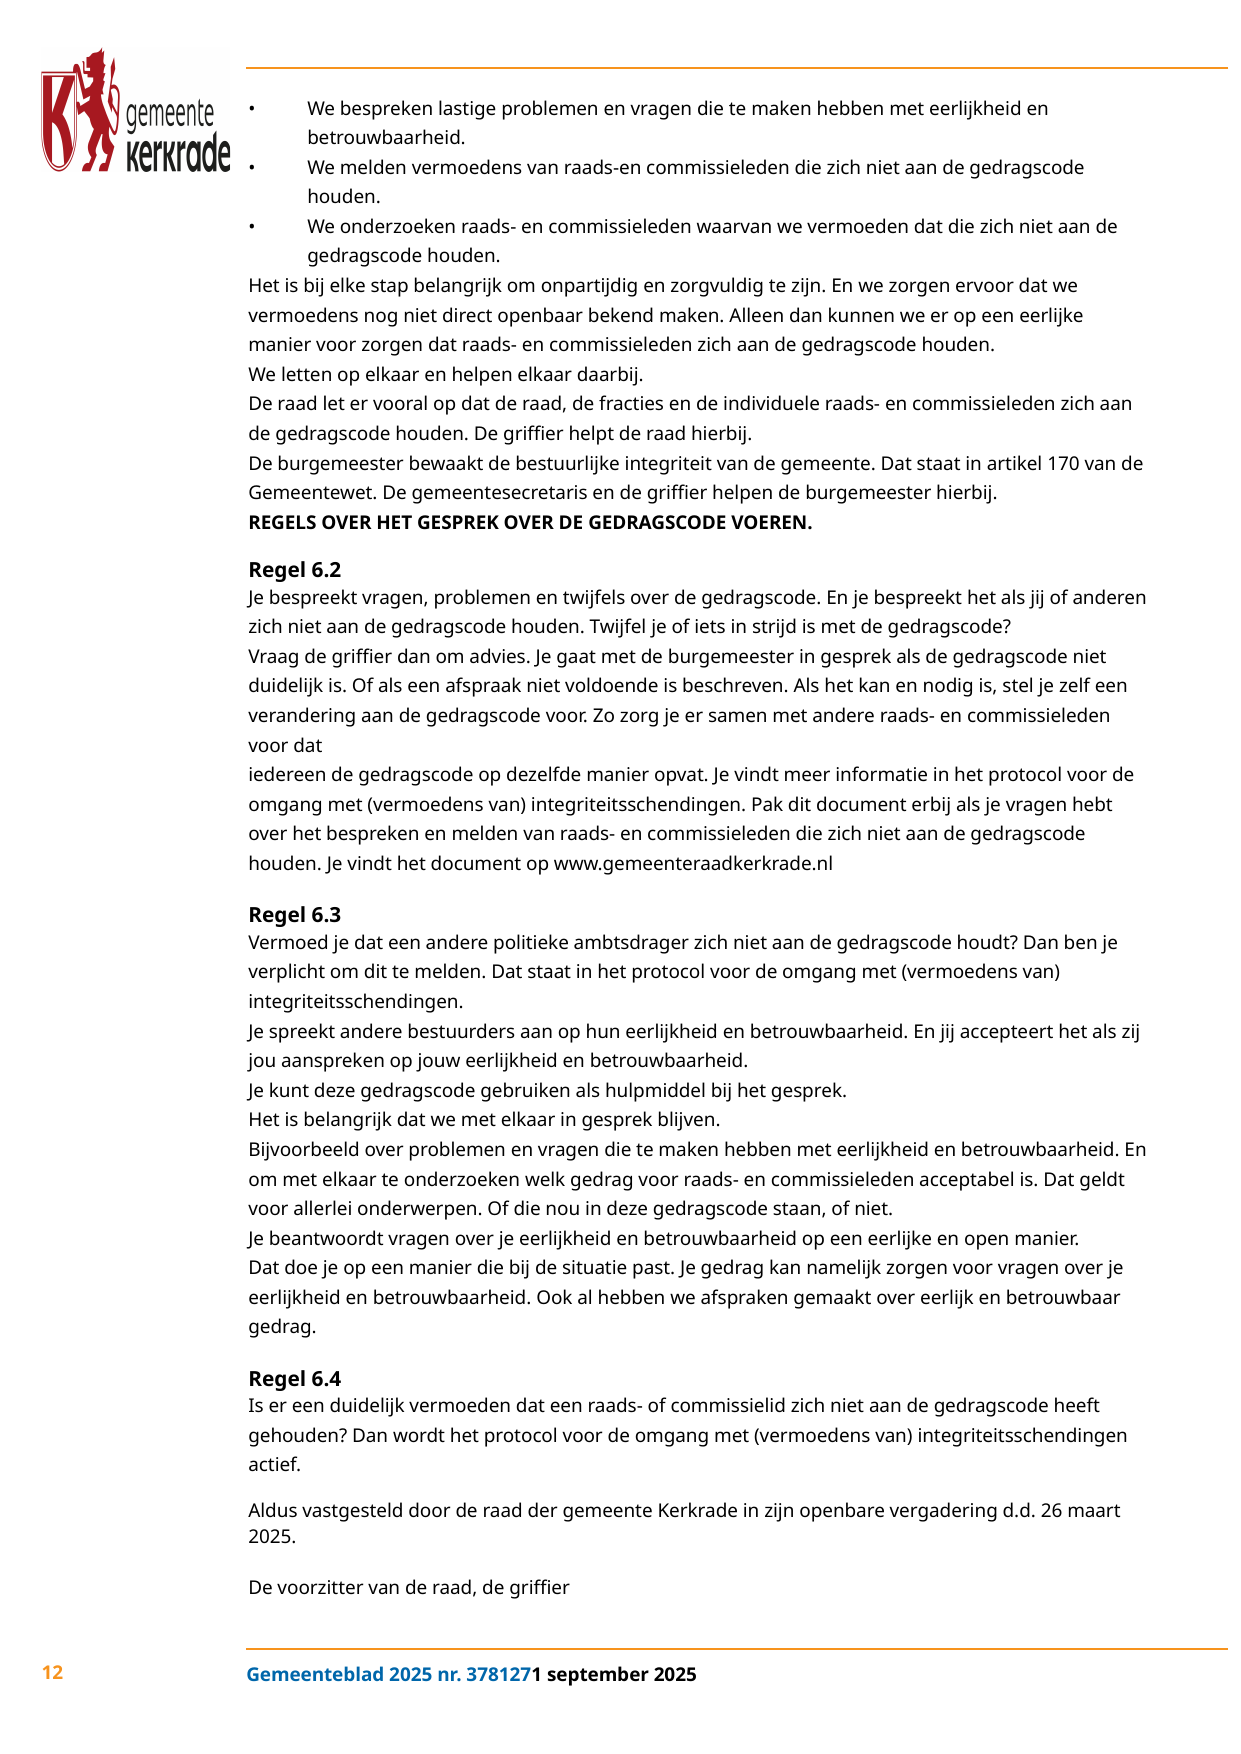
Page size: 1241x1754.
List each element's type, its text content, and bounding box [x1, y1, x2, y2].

text Vraag de griffier dan om advies. Je gaat met de burgemeester in gesprek als de gedragscode niet duidelijk is. Of als een afspraak niet voldoende is beschreven. Als het kan en nodig is, stel je zelf een verandering aan de gedragscode voor. Zo zorg je er samen met andere raads- en commissieleden voor dat [248, 643, 1152, 758]
text Je kunt deze gedragscode gebruiken als hulpmiddel bij het gesprek. [248, 1077, 1152, 1103]
text Je bespreekt vragen, problemen en twijfels over de gedragscode. En je bespreekt het als jij of anderen zich niet aan de gedragscode houden. Twijfel je of iets in strijd is met de gedragscode? [248, 584, 1152, 639]
list We onderzoeken raads- en commissieleden waarvan we vermoeden dat die zich niet aan de gedragscode houden. [248, 213, 1152, 268]
text We letten op elkaar en helpen elkaar daarbij. [248, 361, 1152, 387]
text De raad let er vooral op dat de raad, de fracties en de individuele raads- en commissieleden zich aan de gedragscode houden. De griffier helpt de raad hierbij. [248, 391, 1152, 446]
text Dat doe je op een manier die bij de situatie past. Je gedrag kan namelijk zorgen voor vragen over je eerlijkheid en betrouwbaarheid. Ook al hebben we afspraken gemaakt over eerlijk en betrouwbaar gedrag. [248, 1254, 1152, 1339]
picture [41, 47, 231, 172]
text Aldus vastgesteld door de raad der gemeente Kerkrade in zijn openbare vergadering d.d. 26 maart 2025. [248, 1497, 1152, 1549]
text Regel 6.4 [248, 1364, 1152, 1392]
text REGELS OVER HET GESPREK OVER DE GEDRAGSCODE VOEREN. [248, 509, 1152, 535]
text Regel 6.3 [248, 901, 1152, 929]
text iedereen de gedragscode op dezelfde manier opvat. Je vindt meer informatie in het protocol voor de omgang met (vermoedens van) integriteitsschendingen. Pak dit document erbij als je vragen hebt over het bespreken en melden van raads- en commissieleden die zich niet aan de gedragscode houden. Je vindt het document op www.gemeenteraadkerkrade.nl [248, 761, 1152, 876]
text Vermoed je dat een andere politieke ambtsdrager zich niet aan de gedragscode houdt? Dan ben je verplicht om dit te melden. Dat staat in het protocol voor de omgang met (vermoedens van) integriteitsschendingen. [248, 929, 1152, 1014]
text Het is belangrijk dat we met elkaar in gesprek blijven. [248, 1107, 1152, 1132]
text Je spreekt andere bestuurders aan op hun eerlijkheid en betrouwbaarheid. En jij accepteert het als zij jou aanspreken op jouw eerlijkheid en betrouwbaarheid. [248, 1018, 1152, 1073]
text Regel 6.2 [248, 556, 1152, 584]
text Je beantwoordt vragen over je eerlijkheid en betrouwbaarheid op een eerlijke en open manier. [248, 1225, 1152, 1251]
text De voorzitter van de raad, de griffier [248, 1574, 1152, 1600]
list We bespreken lastige problemen en vragen die te maken hebben met eerlijkheid en betrouwbaarheid. [248, 95, 1152, 150]
text De burgemeester bewaakt de bestuurlijke integriteit van de gemeente. Dat staat in artikel 170 van de Gemeentewet. De gemeentesecretaris en de griffier helpen de burgemeester hierbij. [248, 450, 1152, 505]
text Het is bij elke stap belangrijk om onpartijdig en zorgvuldig te zijn. En we zorgen ervoor dat we vermoedens nog niet direct openbaar bekend maken. Alleen dan kunnen we er op een eerlijke manier voor zorgen dat raads- en commissieleden zich aan de gedragscode houden. [248, 272, 1152, 357]
text Is er een duidelijk vermoeden dat een raads- of commissielid zich niet aan de gedragscode heeft gehouden? Dan wordt het protocol voor de omgang met (vermoedens van) integriteitsschendingen actief. [248, 1392, 1152, 1477]
text Bijvoorbeeld over problemen en vragen die te maken hebben met eerlijkheid en betrouwbaarheid. En om met elkaar te onderzoeken welk gedrag voor raads- en commissieleden acceptabel is. Dat geldt voor allerlei onderwerpen. Of die nou in deze gedragscode staan, of niet. [248, 1136, 1152, 1221]
list We melden vermoedens van raads-en commissieleden die zich niet aan de gedragscode houden. [248, 154, 1152, 209]
